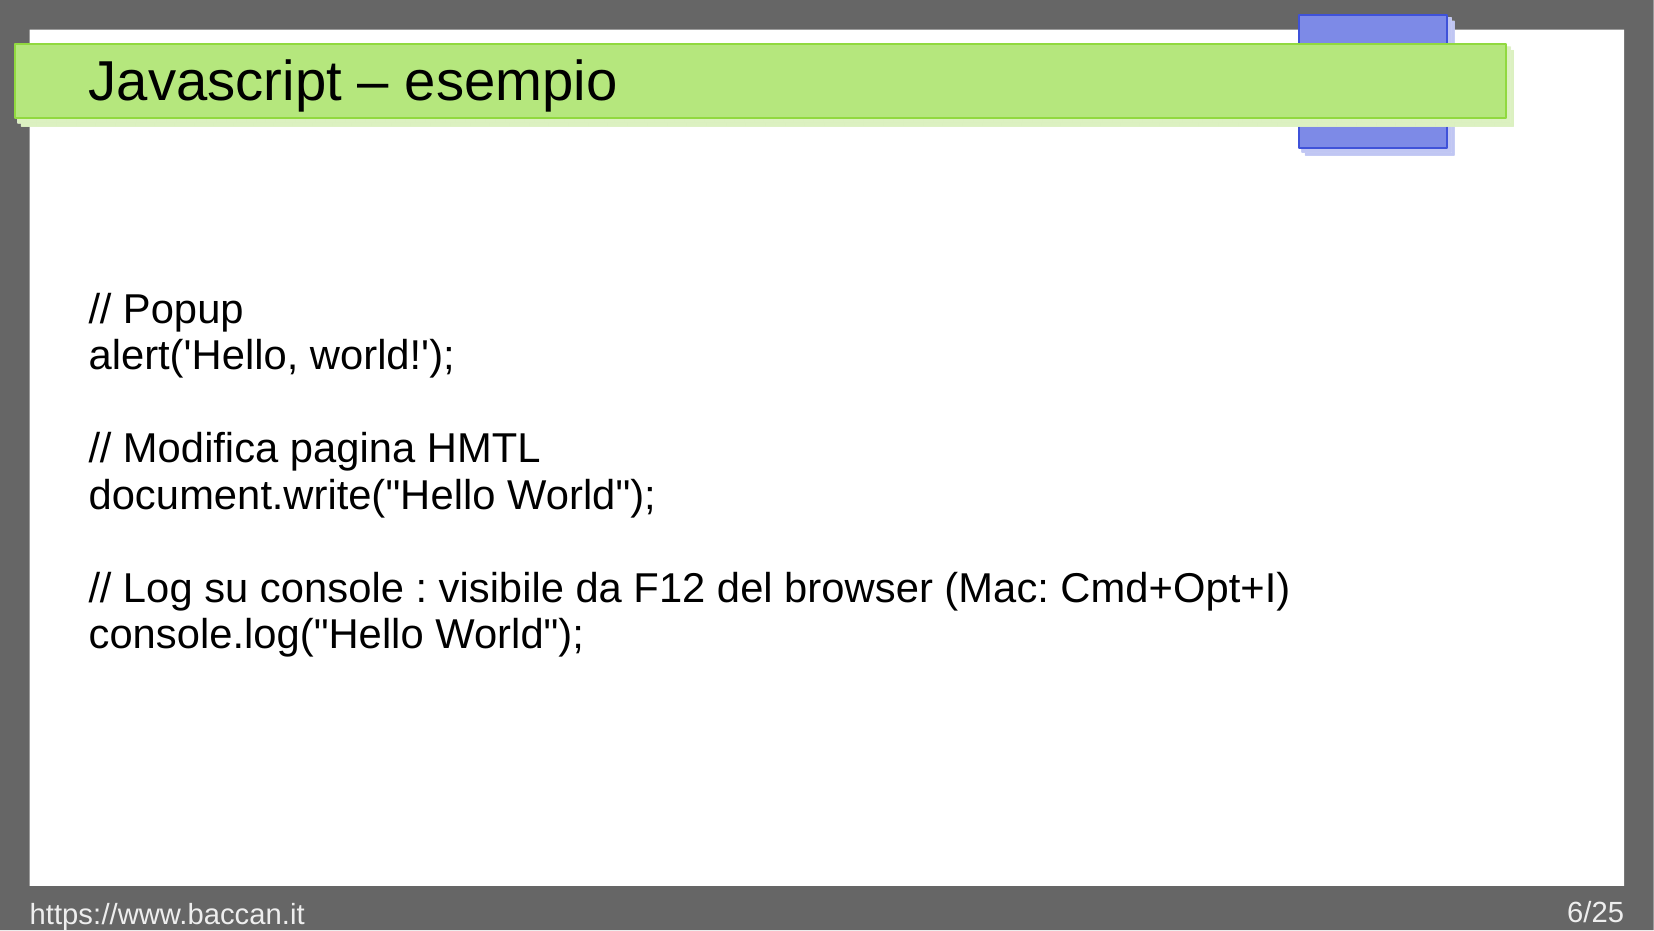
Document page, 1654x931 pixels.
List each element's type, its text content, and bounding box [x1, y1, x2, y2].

title Javascript – esempio [88, 44, 1506, 119]
text_box // Popup alert('Hello, world!'); // Modifica pagina HMTL document.write("Hello World"); // Log su console : visibile da F12 del browser (Mac: Cmd+Opt+I) console.log("Hello World"); [88, 123, 1565, 867]
